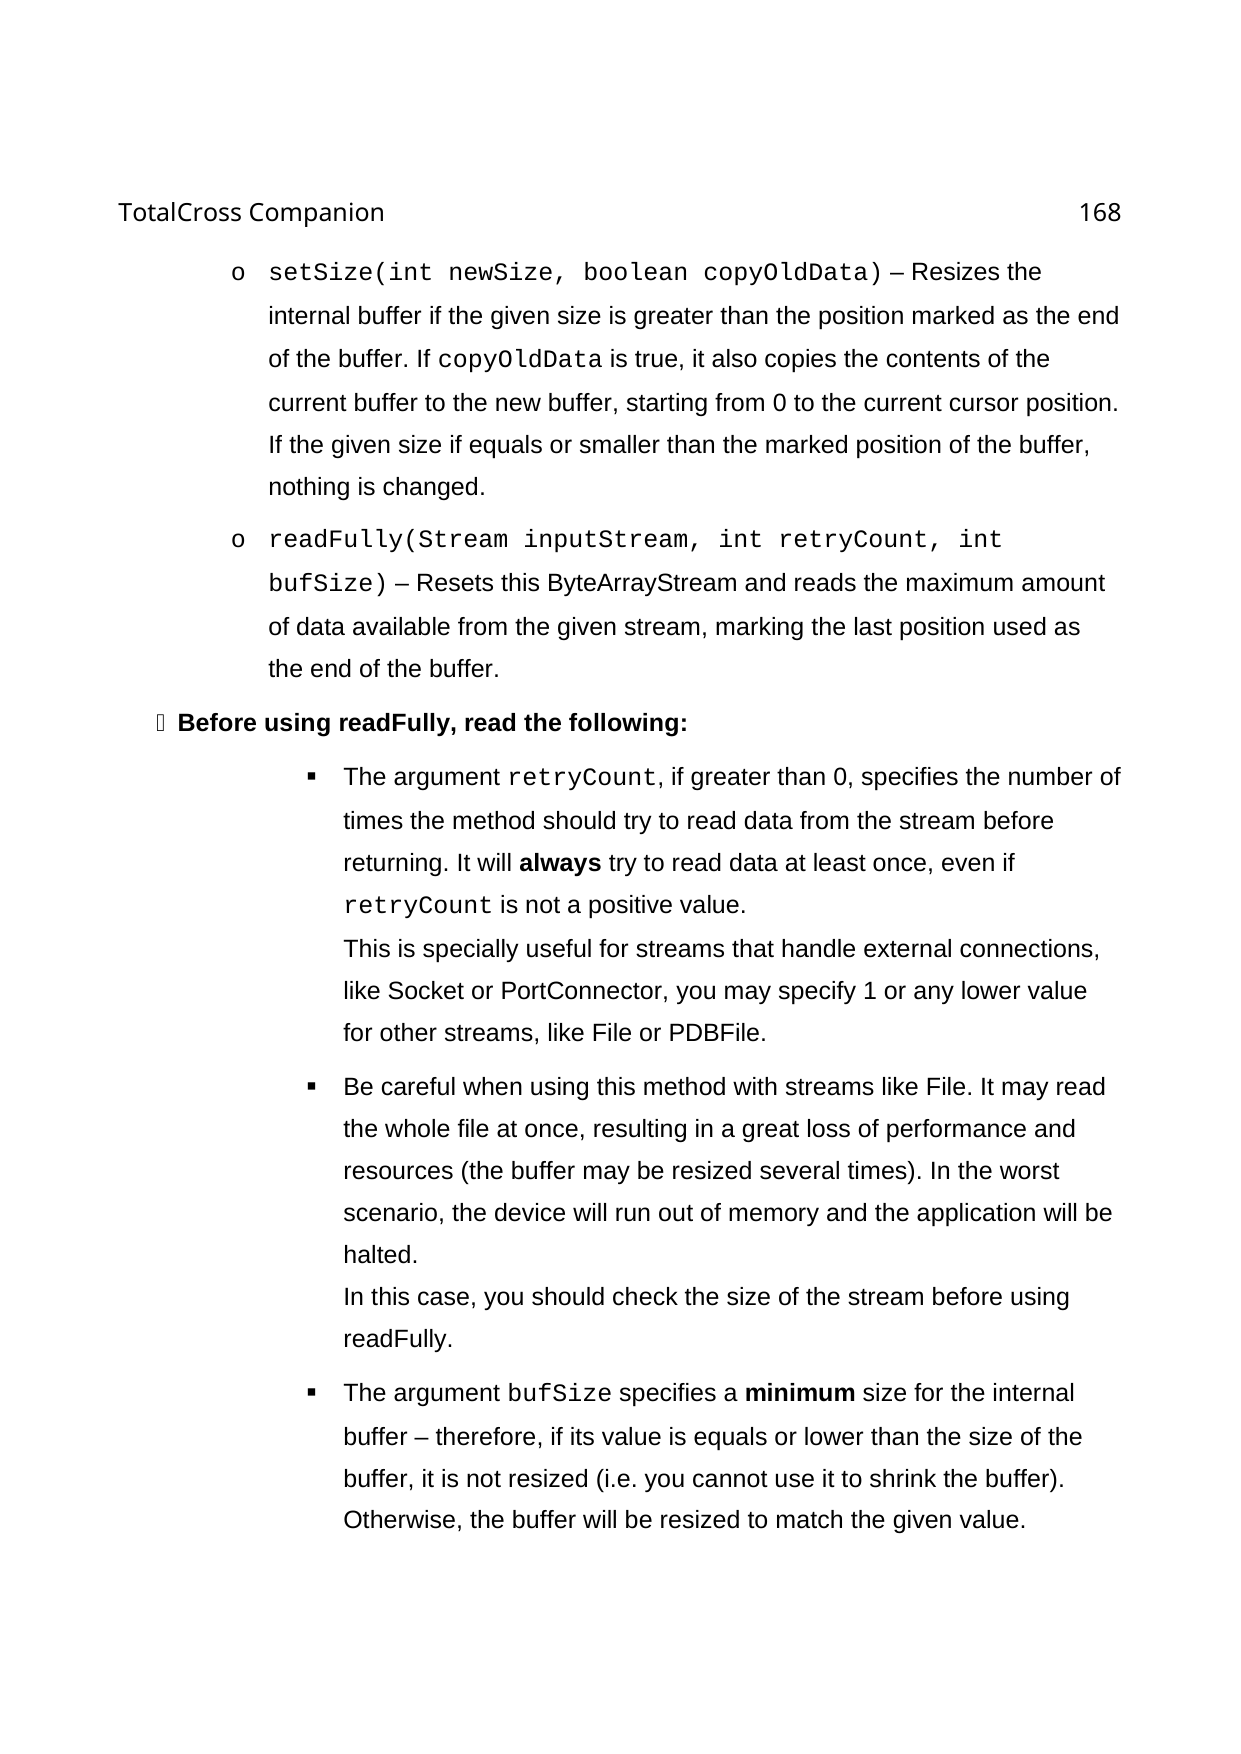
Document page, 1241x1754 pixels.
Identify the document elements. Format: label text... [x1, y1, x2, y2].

list The argument retryCount, if greater than 0, specifies the number of times the method should try to read data from the stream before returning. It will always try to read data at least once, even if retryCount is not a positive value. This is specially useful for streams that handle external connections, like Socket or PortConnector, you may specify 1 or any lower value for other streams, like File or PDBFile. [306, 763, 1122, 1047]
list setSize(int newSize, boolean copyOldData) – Resizes the internal buffer if the given size is greater than the position marked as the end of the buffer. If copyOldData is true, it also copies the contents of the current buffer to the new buffer, starting from 0 to the current cursor position. If the given size if equals or smaller than the marked position of the buffer, nothing is changed. [231, 258, 1122, 501]
list The argument bufSize specifies a minimum size for the internal buffer – therefore, if its value is equals or lower than the size of the buffer, it is not resized (i.e. you cannot use it to shrink the buffer). Otherwise, the buffer will be resized to match the given value. [306, 1378, 1122, 1534]
list Before using readFully, read the following: [156, 709, 1122, 737]
list readFully(Stream inputStream, int retryCount, int bufSize) – Resets this ByteArrayStream and reads the maximum amount of data available from the given stream, marking the last position used as the end of the buffer. [231, 526, 1122, 683]
list Be careful when using this method with streams like File. It may read the whole file at once, resulting in a great loss of performance and resources (the buffer may be resized several times). In the worst scenario, the device will run out of memory and the application will be halted. In this case, you should check the size of the stream before using readFully. [306, 1073, 1122, 1353]
